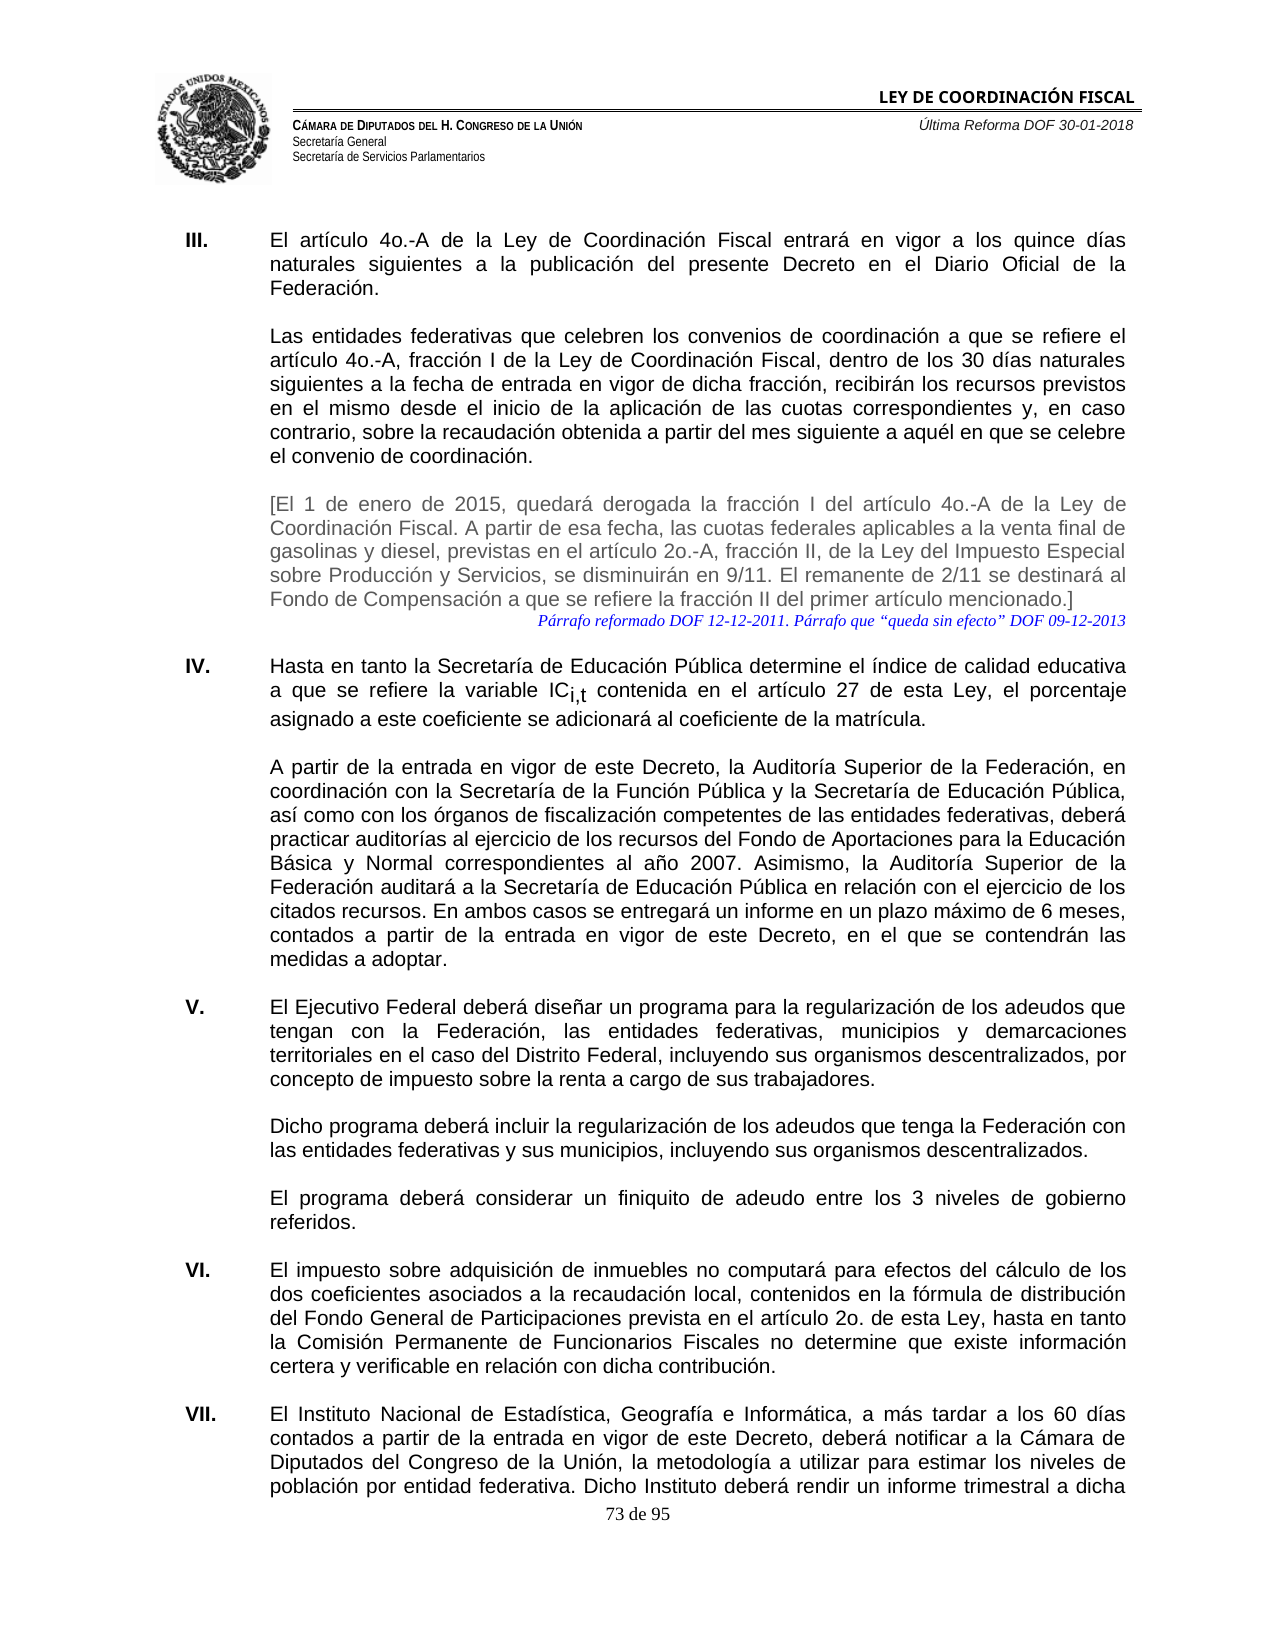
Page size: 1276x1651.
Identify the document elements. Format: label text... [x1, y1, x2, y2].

text [El 1 de enero de 2015, quedará derogada la fracción I del artículo 4o.-A de la Ley de Coordinación Fiscal. A partir de esa fecha, las cuotas federales aplicables a la venta final de gasolinas y diesel, previstas en el artículo 2o.-A, fracción II, de la Ley del Impuesto Especial sobre Producción y Servicios, se disminuirán en 9/11. El remanente de 2/11 se destinará al Fondo de Compensación a que se refiere la fracción II del primer artículo mencionado.] [185, 491, 1127, 611]
text Las entidades federativas que celebren los convenios de coordinación a que se refiere el artículo 4o.-A, fracción I de la Ley de Coordinación Fiscal, dentro de los 30 días naturales siguientes a la fecha de entrada en vigor de dicha fracción, recibirán los recursos previstos en el mismo desde el inicio de la aplicación de las cuotas correspondientes y, en caso contrario, sobre la recaudación obtenida a partir del mes siguiente a aquél en que se celebre el convenio de coordinación. [185, 324, 1127, 467]
text El programa deberá considerar un finiquito de adeudo entre los 3 niveles de gobierno referidos. [185, 1186, 1127, 1234]
text A partir de la entrada en vigor de este Decreto, la Auditoría Superior de la Federación, en coordinación con la Secretaría de la Función Pública y la Secretaría de Educación Pública, así como con los órganos de fiscalización competentes de las entidades federativas, deberá practicar auditorías al ejercicio de los recursos del Fondo de Aportaciones para la Educación Básica y Normal correspondientes al año 2007. Asimismo, la Auditoría Superior de la Federación auditará a la Secretaría de Educación Pública en relación con el ejercicio de los citados recursos. En ambos casos se entregará un informe en un plazo máximo de 6 meses, contados a partir de la entrada en vigor de este Decreto, en el que se contendrán las medidas a adoptar. [185, 755, 1127, 971]
text IV. Hasta en tanto la Secretaría de Educación Pública determine el índice de calidad educativa a que se refiere la variable ICi,t contenida en el artículo 27 de esta Ley, el porcentaje asignado a este coeficiente se adicionará al coeficiente de la matrícula. [185, 654, 1127, 731]
text III. El artículo 4o.-A de la Ley de Coordinación Fiscal entrará en vigor a los quince días naturales siguientes a la publicación del presente Decreto en el Diario Oficial de la Federación. [185, 228, 1127, 300]
text Dicho programa deberá incluir la regularización de los adeudos que tenga la Federación con las entidades federativas y sus municipios, incluyendo sus organismos descentralizados. [185, 1114, 1127, 1162]
text VII. El Instituto Nacional de Estadística, Geografía e Informática, a más tardar a los 60 días contados a partir de la entrada en vigor de este Decreto, deberá notificar a la Cámara de Diputados del Congreso de la Unión, la metodología a utilizar para estimar los niveles de población por entidad federativa. Dicho Instituto deberá rendir un informe trimestral a dicha [185, 1402, 1127, 1498]
text Párrafo reformado DOF 12-12-2011. Párrafo que “queda sin efecto” DOF 09-12-2013 [148, 611, 1127, 630]
text VI. El impuesto sobre adquisición de inmuebles no computará para efectos del cálculo de los dos coeficientes asociados a la recaudación local, contenidos en la fórmula de distribución del Fondo General de Participaciones prevista en el artículo 2o. de esta Ley, hasta en tanto la Comisión Permanente de Funcionarios Fiscales no determine que existe información certera y verificable en relación con dicha contribución. [185, 1258, 1127, 1378]
text V. El Ejecutivo Federal deberá diseñar un programa para la regularización de los adeudos que tengan con la Federación, las entidades federativas, municipios y demarcaciones territoriales en el caso del Distrito Federal, incluyendo sus organismos descentralizados, por concepto de impuesto sobre la renta a cargo de sus trabajadores. [185, 994, 1127, 1090]
